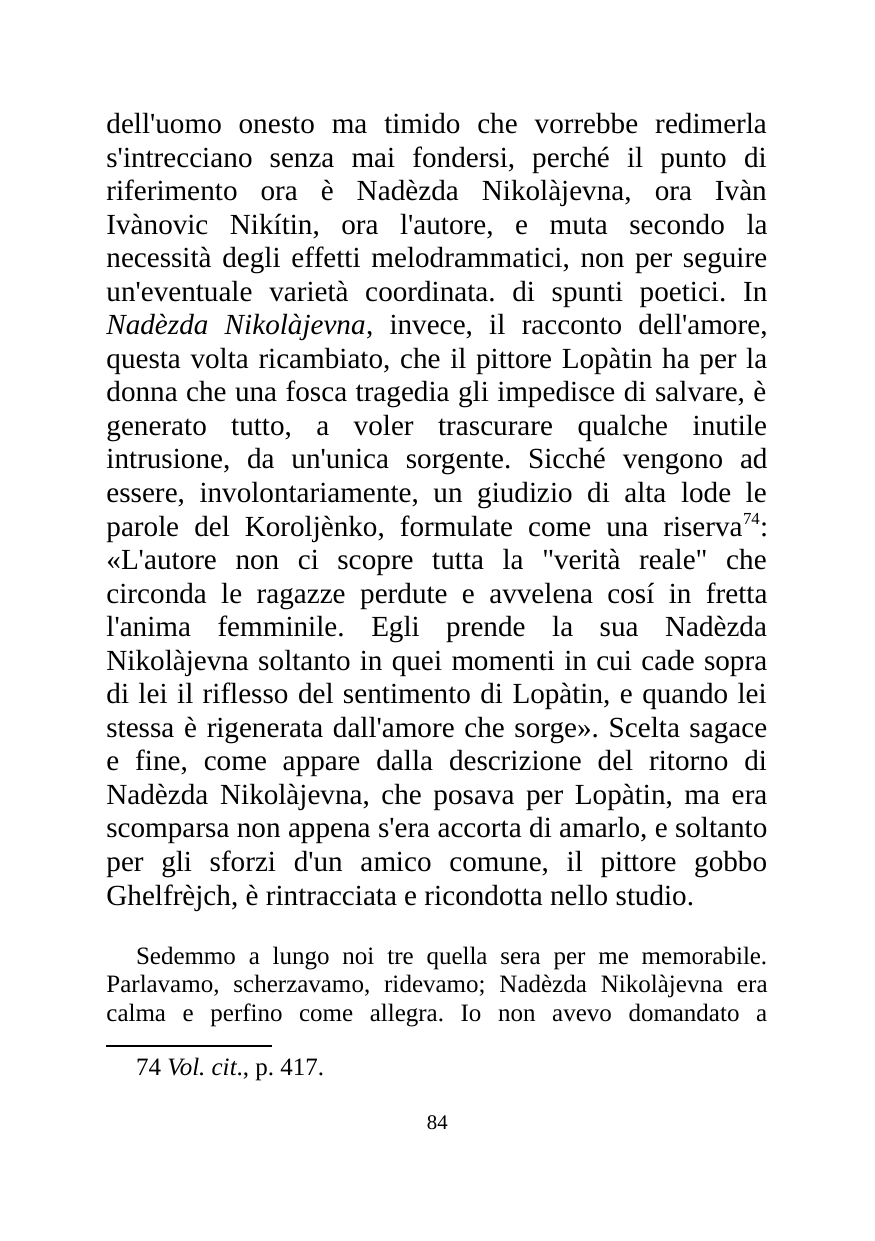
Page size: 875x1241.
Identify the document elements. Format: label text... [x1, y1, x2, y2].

text Vol. cit., p. 417. [106, 1052, 768, 1080]
text dell'uomo onesto ma timido che vorrebbe redimerla s'intrecciano senza mai fondersi, perché il punto di riferimento ora è Nadèzda Nikolàjevna, ora Ivàn Ivànovic Nikítin, ora l'autore, e muta secondo la necessità degli effetti melodrammatici, non per seguire un'eventuale varietà coordinata. di spunti poetici. In Nadèzda Nikolàjevna, invece, il racconto dell'amore, questa volta ricambiato, che il pittore Lopàtin ha per la donna che una fosca tragedia gli impedisce di salvare, è generato tutto, a voler trascurare qualche inutile intrusione, da un'unica sorgente. Sicché vengono ad essere, involontariamente, un giudizio di alta lode le parole del Koroljènko, formulate come una riserva: «L'autore non ci scopre tutta la "verità reale" che circonda le ragazze perdute e avvelena cosí in fretta l'anima femminile. Egli prende la sua Nadèzda Nikolàjevna soltanto in quei momenti in cui cade sopra di lei il riflesso del sentimento di Lopàtin, e quando lei stessa è rigenerata dall'amore che sorge». Scelta sagace e fine, come appare dalla descrizione del ritorno di Nadèzda Nikolàjevna, che posava per Lopàtin, ma era scomparsa non appena s'era accorta di amarlo, e soltanto per gli sforzi d'un amico comune, il pittore gobbo Ghelfrèjch, è rintracciata e ricondotta nello studio. [106, 106, 768, 911]
text Sedemmo a lungo noi tre quella sera per me memorabile. Parlavamo, scherzavamo, ridevamo; Nadèzda Nikolàjevna era calma e perfino come allegra. Io non avevo domandato a [106, 941, 768, 1027]
